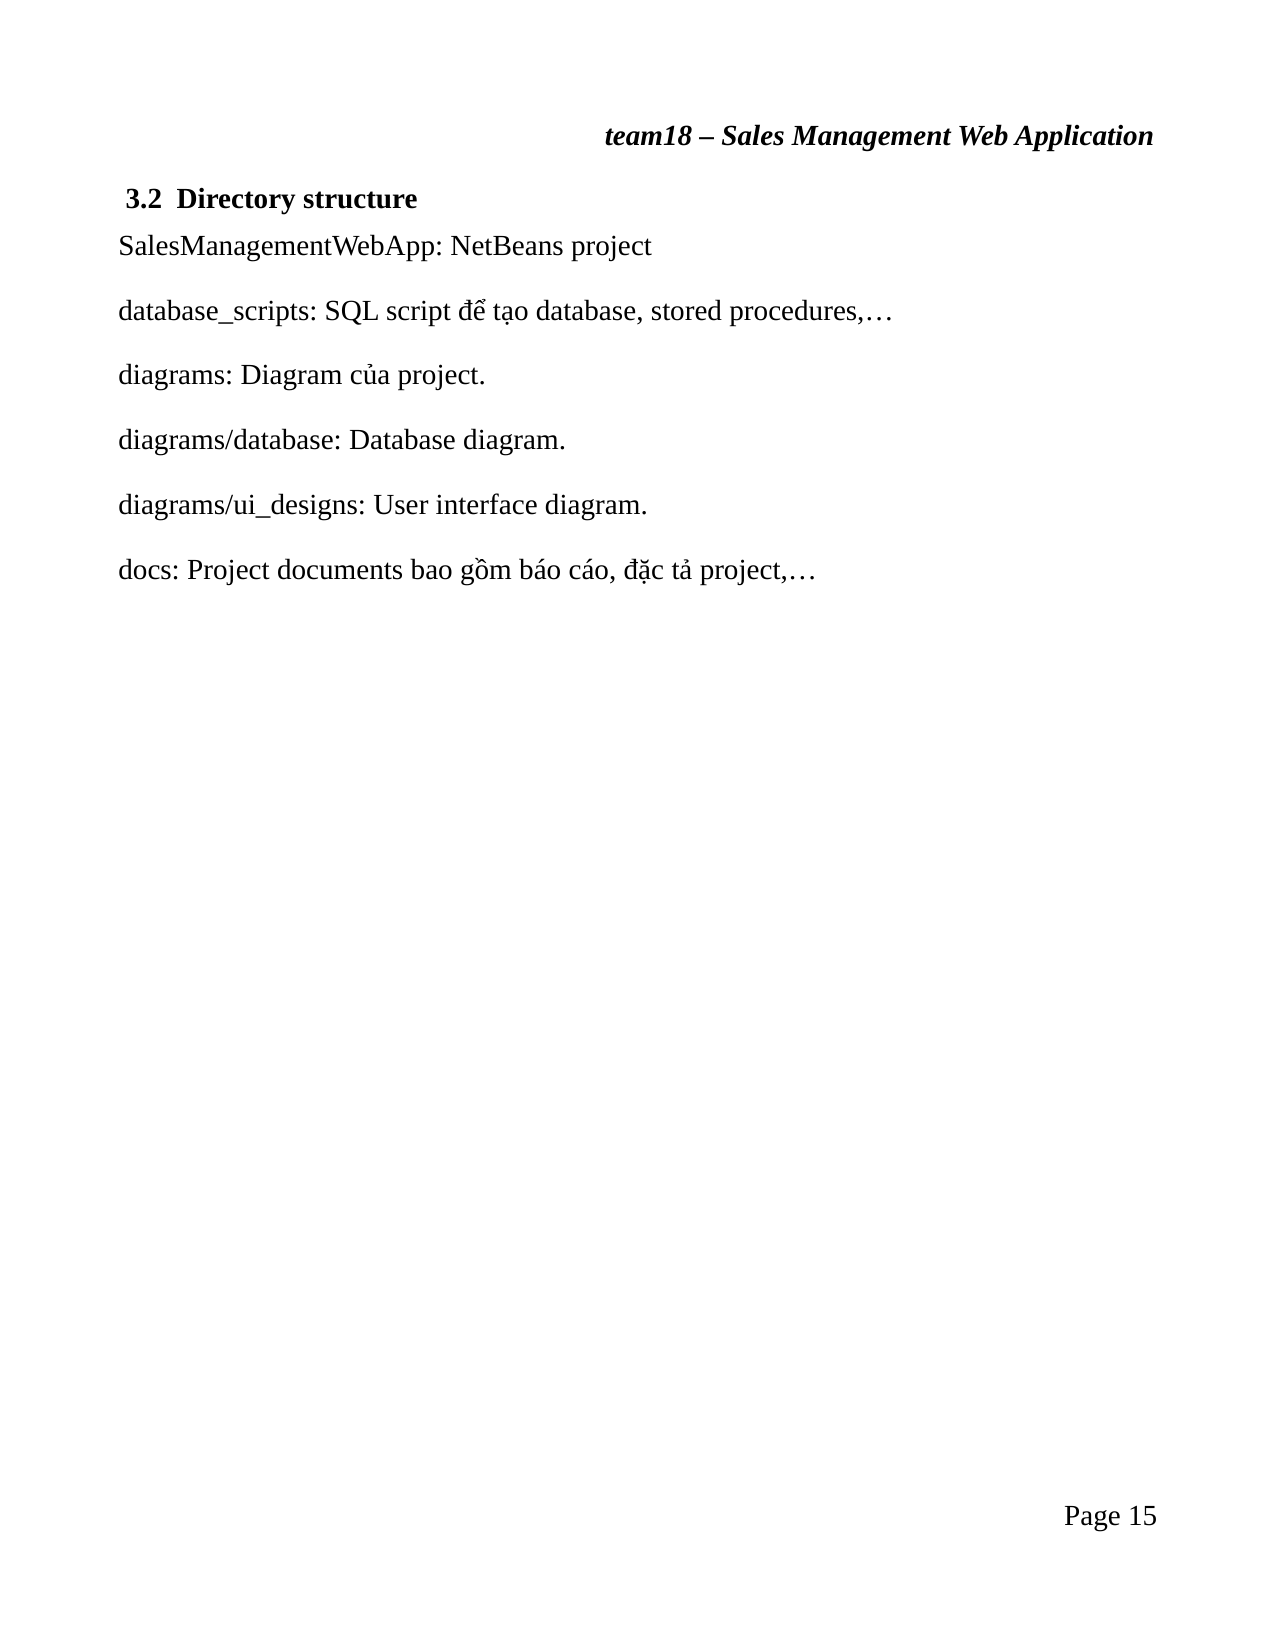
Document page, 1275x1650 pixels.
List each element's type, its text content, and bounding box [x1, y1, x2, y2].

subtitle Directory structure [118, 182, 1157, 215]
text diagrams/database: Database diagram. [118, 422, 1157, 456]
text diagrams/ui_designs: User interface diagram. [118, 487, 1157, 521]
text diagrams: Diagram của project. [118, 357, 1157, 391]
text docs: Project documents bao gồm báo cáo, đặc tả project,… [118, 552, 1157, 586]
text database_scripts: SQL script để tạo database, stored procedures,… [118, 293, 1157, 326]
text SalesManagementWebApp: NetBeans project [118, 228, 1157, 261]
